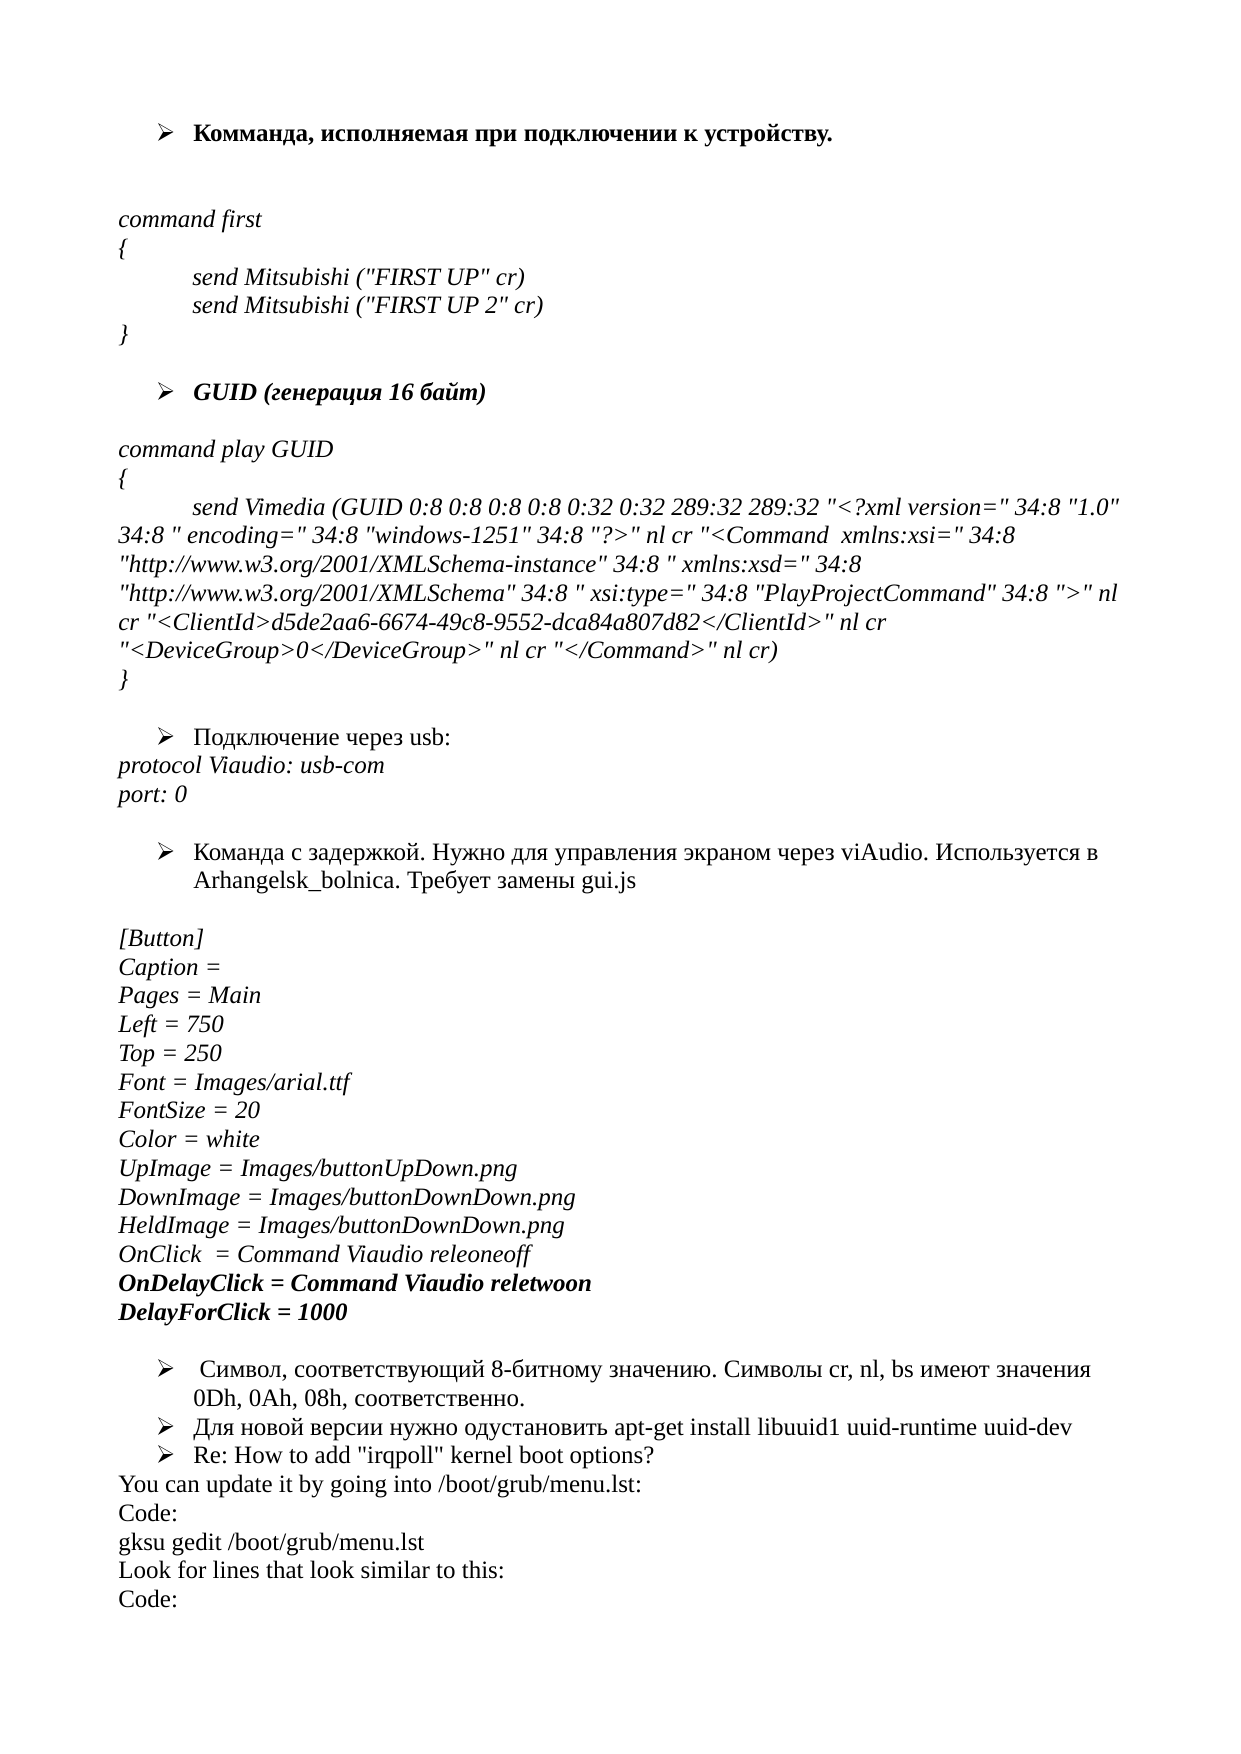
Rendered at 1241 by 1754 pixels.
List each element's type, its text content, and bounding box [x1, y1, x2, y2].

text You can update it by going into /boot/grub/menu.lst: [118, 1469, 1122, 1498]
text command play GUID [118, 434, 1122, 463]
list Re: How to add "irqpoll" kernel boot options? [156, 1441, 1122, 1469]
list Комманда, исполняемая при подключении к устройству. [156, 118, 1122, 147]
text DelayForClick = 1000 [118, 1297, 1122, 1326]
text } [118, 664, 1122, 693]
text port: 0 [118, 779, 1122, 808]
text Left = 750 [118, 1009, 1122, 1038]
text Color = white [118, 1124, 1122, 1153]
text OnClick = Command Viaudio releoneoff [118, 1239, 1122, 1268]
list Подключение через usb: [156, 722, 1122, 751]
text } [118, 319, 1122, 348]
text OnDelayClick = Command Viaudio reletwoon [118, 1268, 1122, 1297]
text [Button] [118, 923, 1122, 952]
text send Mitsubishi ("FIRST UP 2" cr) [118, 291, 1122, 319]
text send Vimedia (GUID 0:8 0:8 0:8 0:8 0:32 0:32 289:32 289:32 "<?xml version=" 34:8 "1.0" 34:8 " encoding=" 34:8 "windows-1251" 34:8 "?>" nl cr "<Command xmlns:xsi=" 34:8 "http://www.w3.org/2001/XMLSchema-instance" 34:8 " xmlns:xsd=" 34:8 "http://www.w3.org/2001/XMLSchema" 34:8 " xsi:type=" 34:8 "PlayProjectCommand" 34:8 ">" nl cr "<ClientId>d5de2aa6-6674-49c8-9552-dca84a807d82</ClientId>" nl cr "<DeviceGroup>0</DeviceGroup>" nl cr "</Command>" nl cr) [118, 492, 1122, 664]
text { [118, 463, 1122, 492]
list Символ, соответствующий 8-битному значению. Символы cr, nl, bs имеют значения 0Dh, 0Ah, 08h, соответственно. [156, 1354, 1122, 1412]
text UpImage = Images/buttonUpDown.png [118, 1153, 1122, 1182]
text gksu gedit /boot/grub/menu.lst [118, 1527, 1122, 1556]
text Look for lines that look similar to this: [118, 1556, 1122, 1584]
list GUID (генерация 16 байт) [156, 377, 1122, 406]
text Top = 250 [118, 1038, 1122, 1067]
text HeldImage = Images/buttonDownDown.png [118, 1211, 1122, 1239]
text Code: [118, 1498, 1122, 1527]
list Для новой версии нужно одустановить apt-get install libuuid1 uuid-runtime uuid-dev [156, 1412, 1122, 1441]
text Code: [118, 1584, 1122, 1613]
text Font = Images/arial.ttf [118, 1067, 1122, 1096]
text Caption = [118, 952, 1122, 981]
list Команда с задержкой. Нужно для управления экраном через viAudio. Используется в Arhangelsk_bolnica. Требует замены gui.js [156, 837, 1122, 894]
text command first [118, 204, 1122, 233]
text Pages = Main [118, 981, 1122, 1009]
text protocol Viaudio: usb-com [118, 751, 1122, 779]
text FontSize = 20 [118, 1096, 1122, 1124]
text { [118, 233, 1122, 262]
text DownImage = Images/buttonDownDown.png [118, 1182, 1122, 1211]
text send Mitsubishi ("FIRST UP" cr) [118, 262, 1122, 291]
